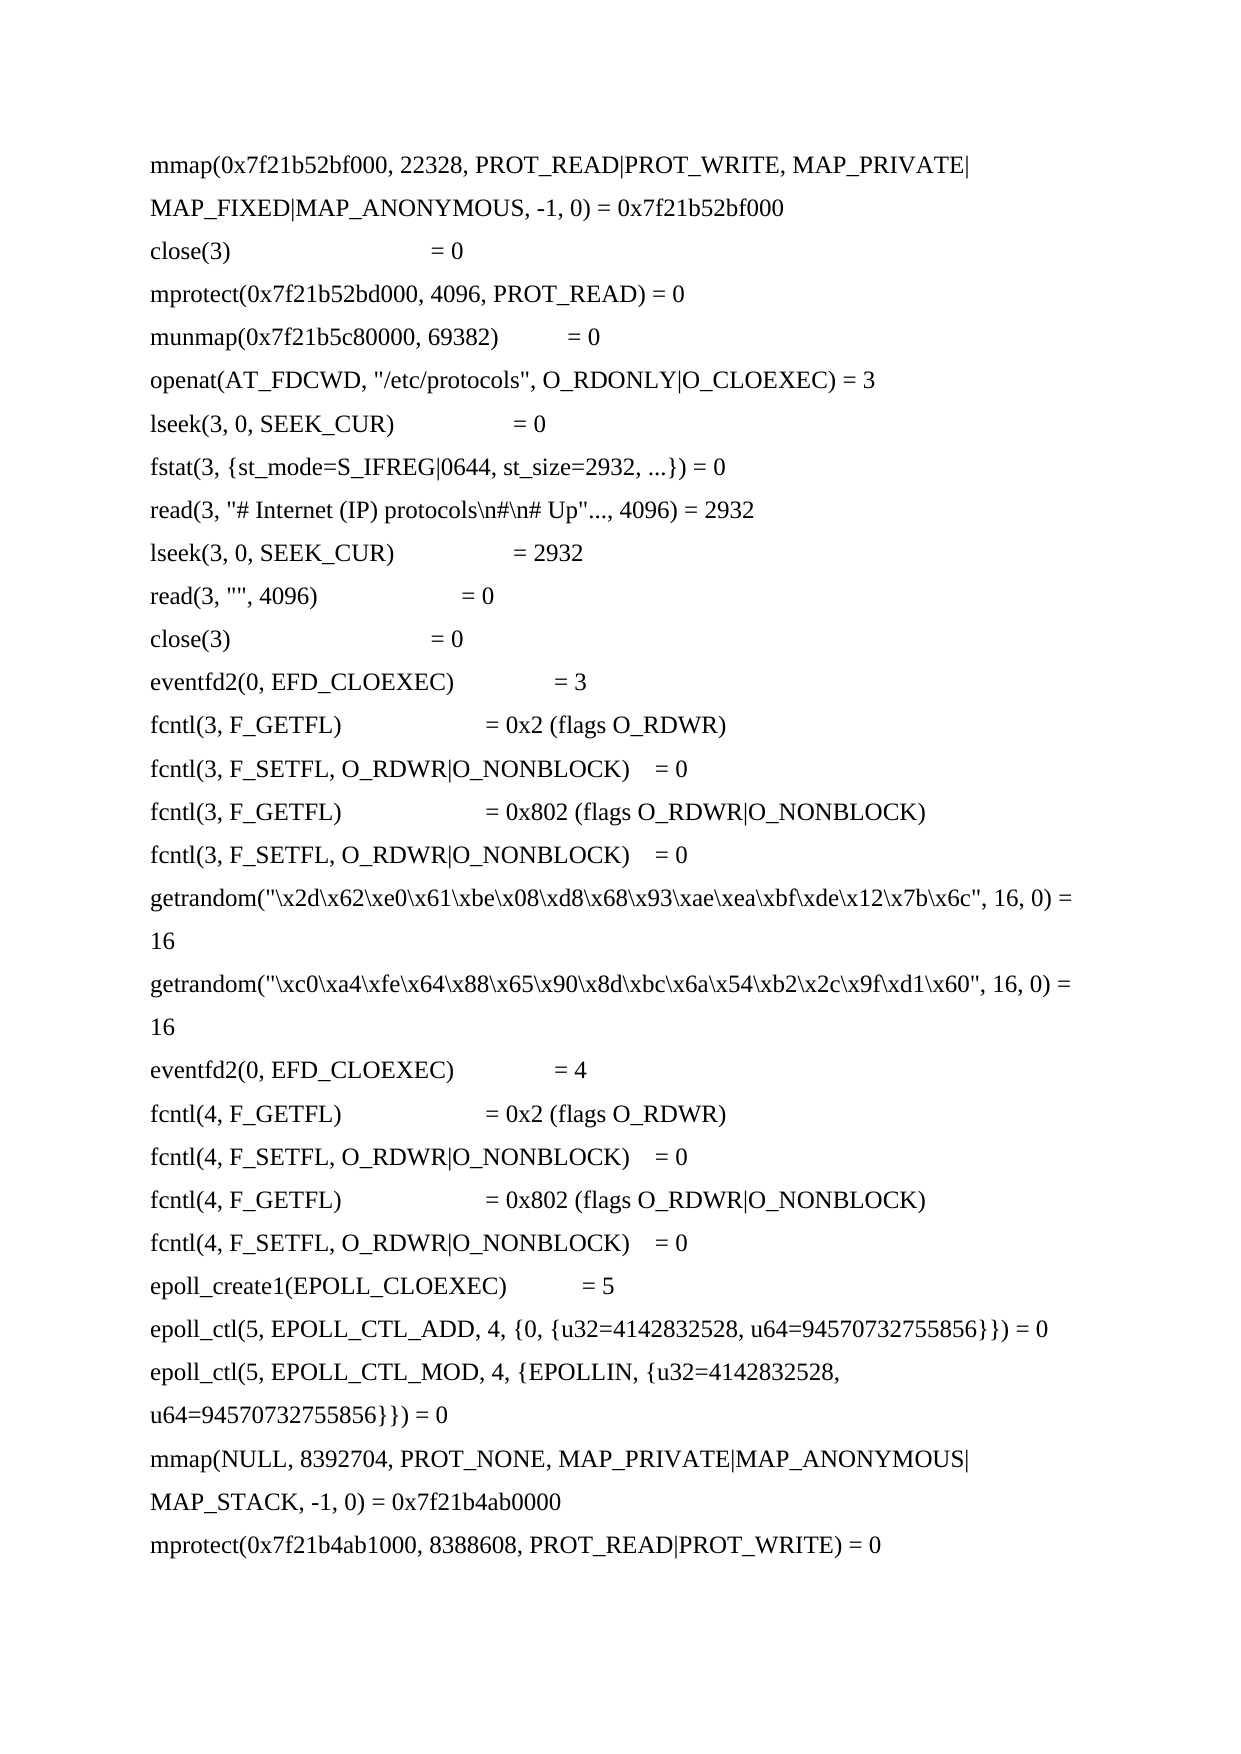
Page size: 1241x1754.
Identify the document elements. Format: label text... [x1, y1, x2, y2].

text mprotect(0x7f21b52bd000, 4096, PROT_READ) = 0 [150, 279, 1090, 308]
text openat(AT_FDCWD, "/etc/protocols", O_RDONLY|O_CLOEXEC) = 3 [150, 366, 1090, 394]
text read(3, "", 4096) = 0 [150, 581, 1090, 610]
text lseek(3, 0, SEEK_CUR) = 0 [150, 409, 1090, 437]
text close(3) = 0 [150, 624, 1090, 653]
text lseek(3, 0, SEEK_CUR) = 2932 [150, 538, 1090, 567]
text epoll_create1(EPOLL_CLOEXEC) = 5 [150, 1271, 1090, 1300]
text epoll_ctl(5, EPOLL_CTL_MOD, 4, {EPOLLIN, {u32=4142832528, u64=94570732755856}}) = 0 [150, 1357, 1090, 1429]
text fcntl(3, F_SETFL, O_RDWR|O_NONBLOCK) = 0 [150, 754, 1090, 782]
text fcntl(4, F_SETFL, O_RDWR|O_NONBLOCK) = 0 [150, 1142, 1090, 1171]
text close(3) = 0 [150, 236, 1090, 265]
text eventfd2(0, EFD_CLOEXEC) = 3 [150, 667, 1090, 696]
text munmap(0x7f21b5c80000, 69382) = 0 [150, 322, 1090, 351]
text getrandom("\xc0\xa4\xfe\x64\x88\x65\x90\x8d\xbc\x6a\x54\xb2\x2c\x9f\xd1\x60", 16, 0) = 16 [150, 969, 1090, 1041]
text eventfd2(0, EFD_CLOEXEC) = 4 [150, 1056, 1090, 1084]
text fcntl(3, F_GETFL) = 0x802 (flags O_RDWR|O_NONBLOCK) [150, 797, 1090, 826]
text epoll_ctl(5, EPOLL_CTL_ADD, 4, {0, {u32=4142832528, u64=94570732755856}}) = 0 [150, 1314, 1090, 1343]
text fcntl(4, F_GETFL) = 0x802 (flags O_RDWR|O_NONBLOCK) [150, 1185, 1090, 1214]
text fcntl(4, F_SETFL, O_RDWR|O_NONBLOCK) = 0 [150, 1228, 1090, 1257]
text read(3, "# Internet (IP) protocols\n#\n# Up"..., 4096) = 2932 [150, 495, 1090, 524]
text fstat(3, {st_mode=S_IFREG|0644, st_size=2932, ...}) = 0 [150, 452, 1090, 481]
text fcntl(3, F_GETFL) = 0x2 (flags O_RDWR) [150, 711, 1090, 739]
text mmap(0x7f21b52bf000, 22328, PROT_READ|PROT_WRITE, MAP_PRIVATE|MAP_FIXED|MAP_ANONYMOUS, -1, 0) = 0x7f21b52bf000 [150, 150, 1090, 222]
text getrandom("\x2d\x62\xe0\x61\xbe\x08\xd8\x68\x93\xae\xea\xbf\xde\x12\x7b\x6c", 16, 0) = 16 [150, 883, 1090, 955]
text fcntl(3, F_SETFL, O_RDWR|O_NONBLOCK) = 0 [150, 840, 1090, 869]
text mprotect(0x7f21b4ab1000, 8388608, PROT_READ|PROT_WRITE) = 0 [150, 1530, 1090, 1559]
text fcntl(4, F_GETFL) = 0x2 (flags O_RDWR) [150, 1099, 1090, 1127]
text mmap(NULL, 8392704, PROT_NONE, MAP_PRIVATE|MAP_ANONYMOUS|MAP_STACK, -1, 0) = 0x7f21b4ab0000 [150, 1444, 1090, 1516]
